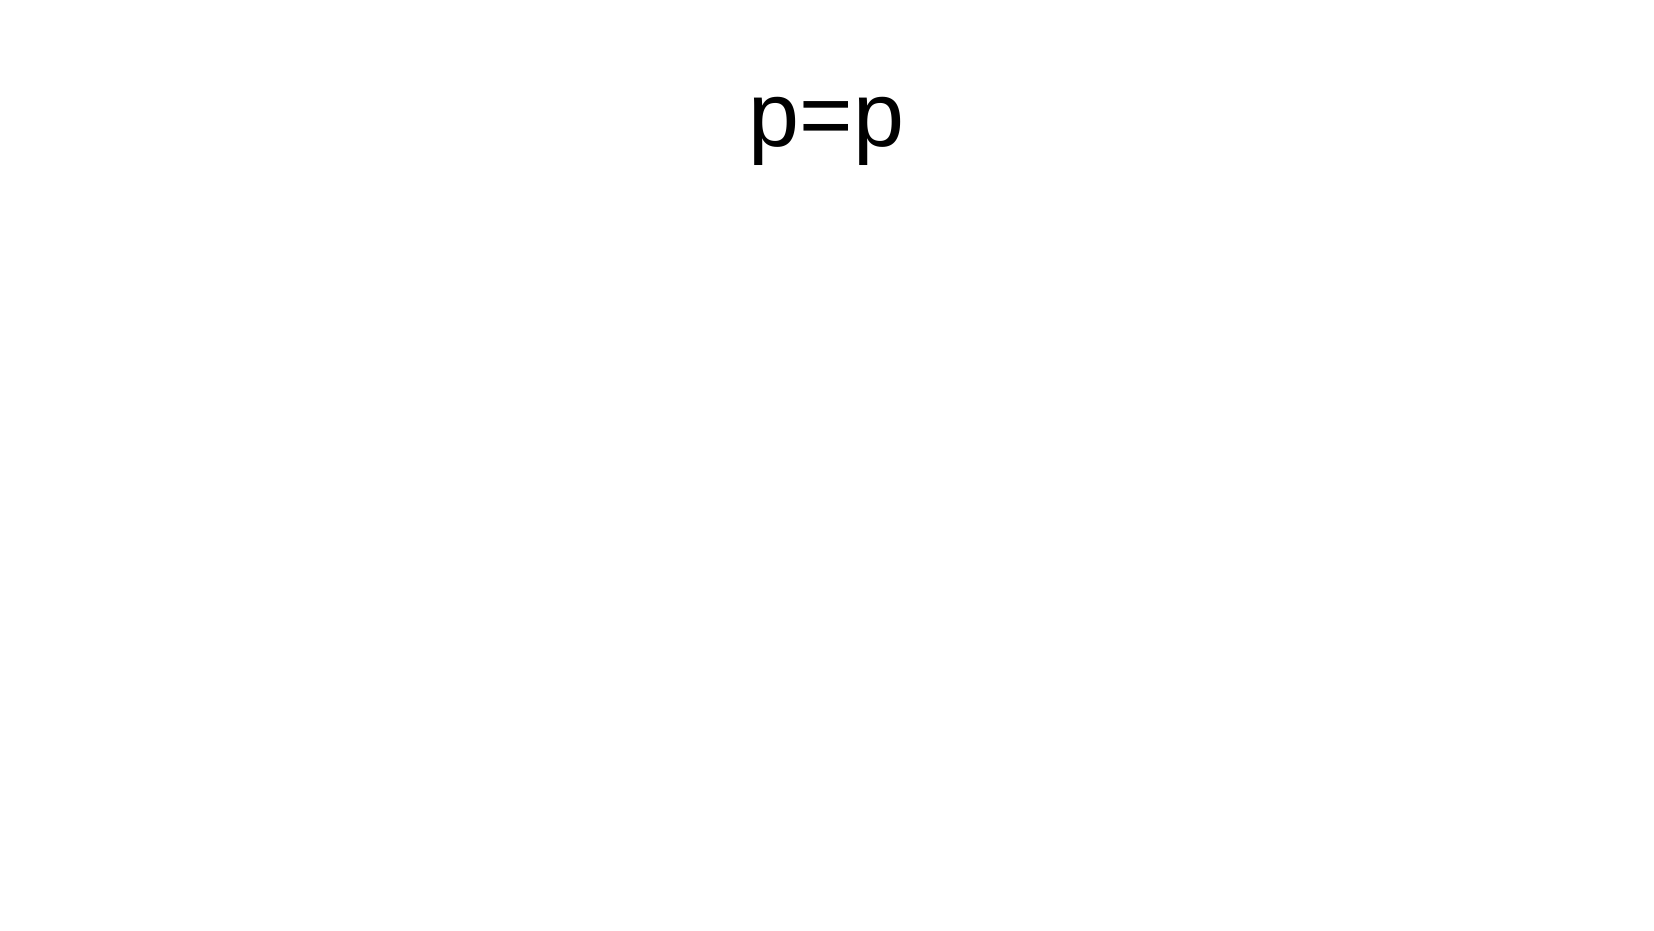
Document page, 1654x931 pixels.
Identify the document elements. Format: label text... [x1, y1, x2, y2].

title p=p [82, 37, 1571, 193]
